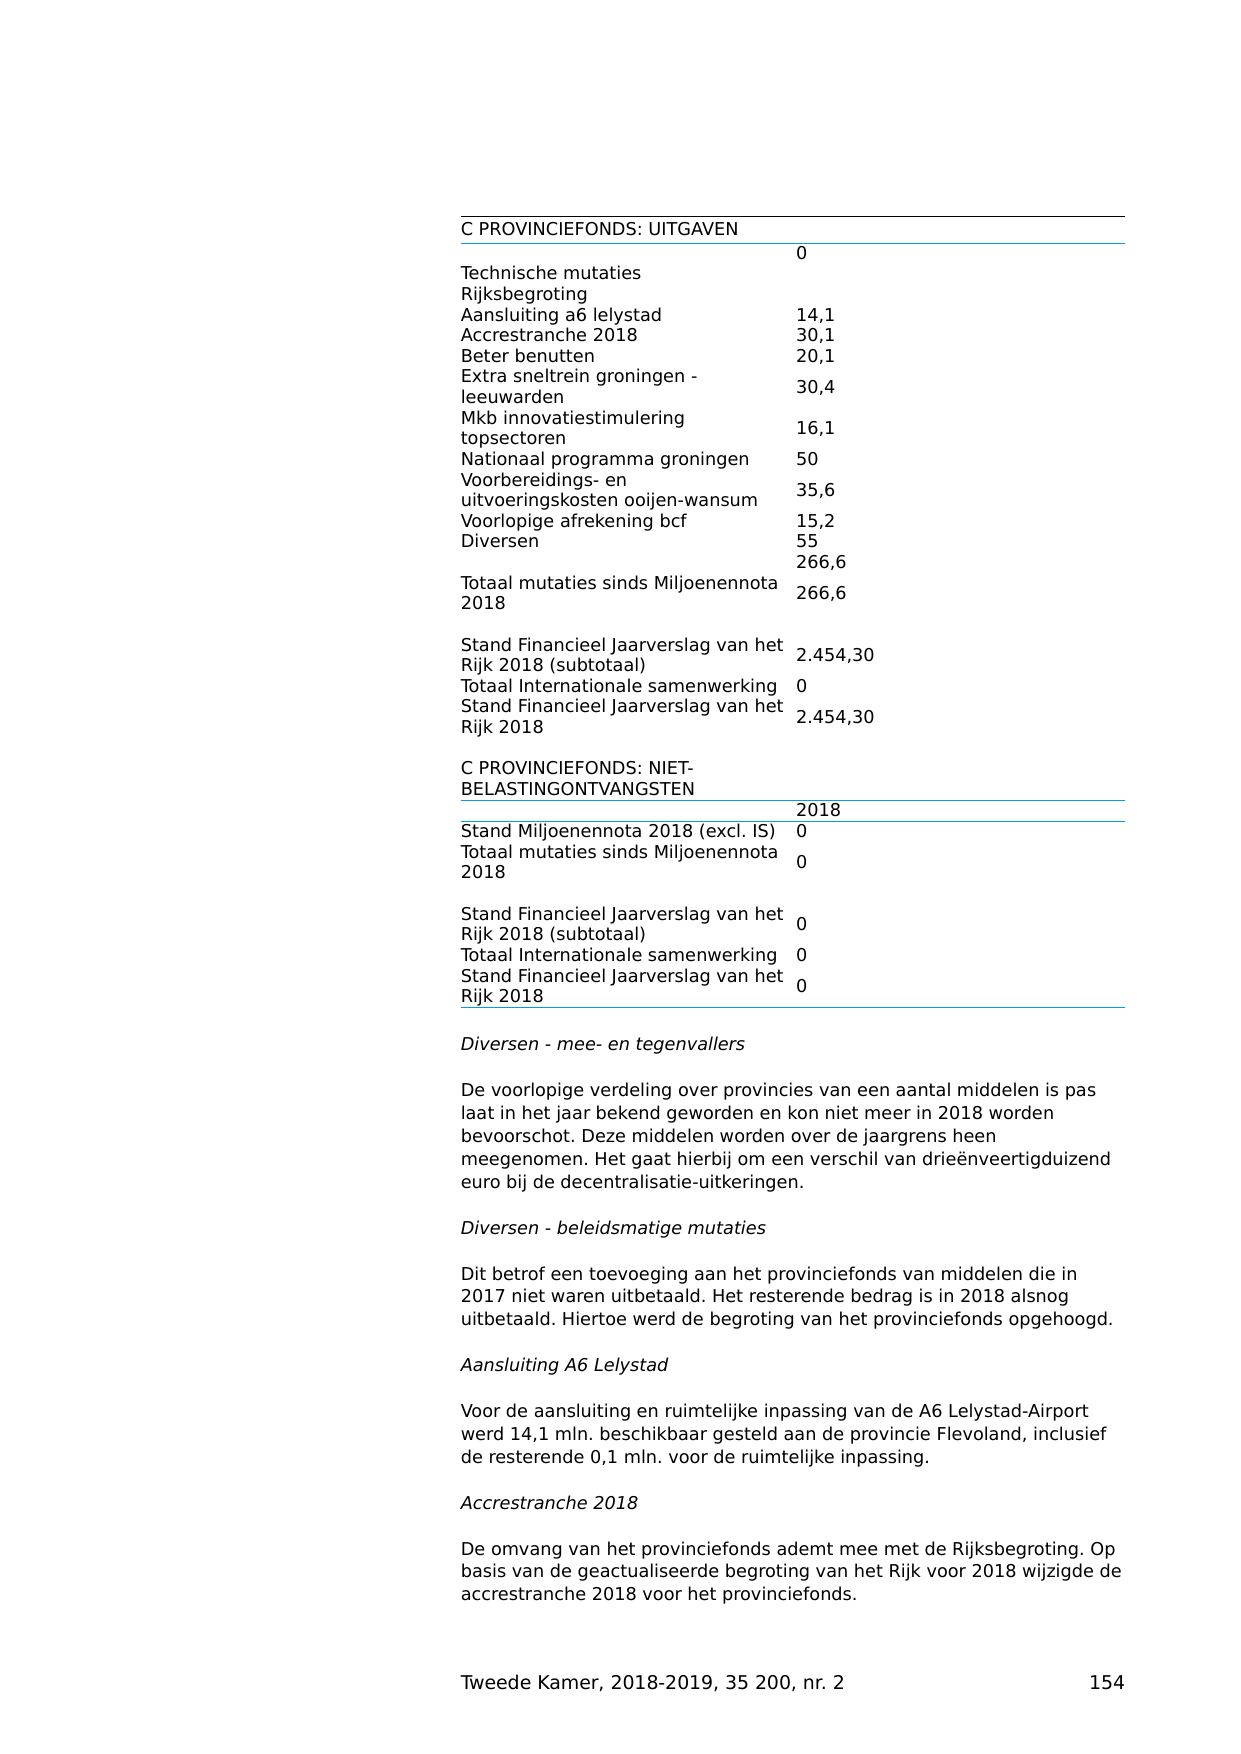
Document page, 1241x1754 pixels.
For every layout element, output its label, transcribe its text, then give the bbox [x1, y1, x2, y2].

table_cell Totaal Internationale samenwerking [461, 676, 793, 696]
table_cell 14,1 [793, 305, 1125, 325]
table_cell Stand Miljoenennota 2018 (excl. IS) [461, 822, 793, 842]
table_cell 15,2 [793, 511, 1125, 531]
table_cell Beter benutten [461, 346, 793, 366]
table_cell 30,1 [793, 325, 1125, 346]
table_cell [461, 883, 793, 904]
table_cell 0 [793, 904, 1125, 945]
table_cell Voorlopige afrekening bcf [461, 511, 793, 531]
text Voor de aansluiting en ruimtelijke inpassing van de A6 Lelystad-Airport werd 14,1 mln. beschikbaar gesteld aan de provincie Flevoland, inclusief de resterende 0,1 mln. voor de ruimtelijke inpassing. [461, 1399, 1125, 1468]
table_cell Totaal mutaties sinds Miljoenennota 2018 [461, 573, 793, 614]
table_cell Accrestranche 2018 [461, 325, 793, 346]
text Diversen - mee- en tegenvallers [461, 1032, 1125, 1055]
table_cell Technische mutaties [461, 263, 793, 284]
table_cell [461, 614, 793, 634]
table_cell 0 [793, 842, 1125, 883]
table_cell Nationaal programma groningen [461, 449, 793, 469]
table_cell Stand Financieel Jaarverslag van het Rijk 2018 [461, 966, 793, 1007]
table_cell 266,6 [793, 573, 1125, 614]
table_cell Totaal mutaties sinds Miljoenennota 2018 [461, 842, 793, 883]
table_cell [461, 801, 793, 821]
table_cell [793, 738, 1125, 758]
table_cell C PROVINCIEFONDS: UITGAVEN [461, 217, 793, 243]
table_cell [793, 883, 1125, 904]
table_cell [793, 758, 1125, 799]
table_cell 0 [793, 822, 1125, 842]
text Accrestranche 2018 [461, 1491, 1125, 1514]
table_cell 35,6 [793, 470, 1125, 511]
table_cell Rijksbegroting [461, 284, 793, 304]
table_cell 2.454,30 [793, 696, 1125, 738]
table_cell 0 [793, 945, 1125, 966]
table_cell 2018 [793, 801, 1125, 821]
table_cell [461, 244, 793, 263]
table_cell Mkb innovatiestimulering topsectoren [461, 408, 793, 449]
table_cell Stand Financieel Jaarverslag van het Rijk 2018 (subtotaal) [461, 904, 793, 945]
table_header Provinciefonds [461, 191, 1125, 216]
table_cell Stand Financieel Jaarverslag van het Rijk 2018 (subtotaal) [461, 635, 793, 676]
table_cell Extra sneltrein groningen - leeuwarden [461, 366, 793, 408]
text De omvang van het provinciefonds ademt mee met de Rijksbegroting. Op basis van de geactualiseerde begroting van het Rijk voor 2018 wijzigde de accrestranche 2018 voor het provinciefonds. [461, 1537, 1125, 1605]
table_cell C PROVINCIEFONDS: NIET-BELASTINGONTVANGSTEN [461, 758, 793, 799]
table_cell Voorbereidings- en uitvoeringskosten ooijen-wansum [461, 470, 793, 511]
table_cell Stand Financieel Jaarverslag van het Rijk 2018 [461, 696, 793, 738]
text Diversen - beleidsmatige mutaties [461, 1216, 1125, 1239]
text Dit betrof een toevoeging aan het provinciefonds van middelen die in 2017 niet waren uitbetaald. Het resterende bedrag is in 2018 alsnog uitbetaald. Hiertoe werd de begroting van het provinciefonds opgehoogd. [461, 1262, 1125, 1330]
table_cell Diversen [461, 531, 793, 552]
table_cell 266,6 [793, 552, 1125, 573]
table_cell Totaal Internationale samenwerking [461, 945, 793, 966]
text Aansluiting A6 Lelystad [461, 1353, 1125, 1376]
table_cell [793, 614, 1125, 634]
table_cell [793, 263, 1125, 284]
text De voorlopige verdeling over provincies van een aantal middelen is pas laat in het jaar bekend geworden en kon niet meer in 2018 worden bevoorschot. Deze middelen worden over de jaargrens heen meegenomen. Het gaat hierbij om een verschil van drieënveertigduizend euro bij de decentralisatie-uitkeringen. [461, 1078, 1125, 1193]
table_cell 0 [793, 676, 1125, 696]
table_cell 0 [793, 966, 1125, 1007]
table_cell [793, 217, 1125, 243]
table_cell 30,4 [793, 366, 1125, 408]
table_cell 0 [793, 244, 1125, 263]
table_cell [793, 284, 1125, 304]
table_cell [461, 552, 793, 573]
table_cell Aansluiting a6 lelystad [461, 305, 793, 325]
table_cell 2.454,30 [793, 635, 1125, 676]
table_cell 55 [793, 531, 1125, 552]
table_cell 16,1 [793, 408, 1125, 449]
table_cell 50 [793, 449, 1125, 469]
table_cell 20,1 [793, 346, 1125, 366]
table_cell [461, 738, 793, 758]
